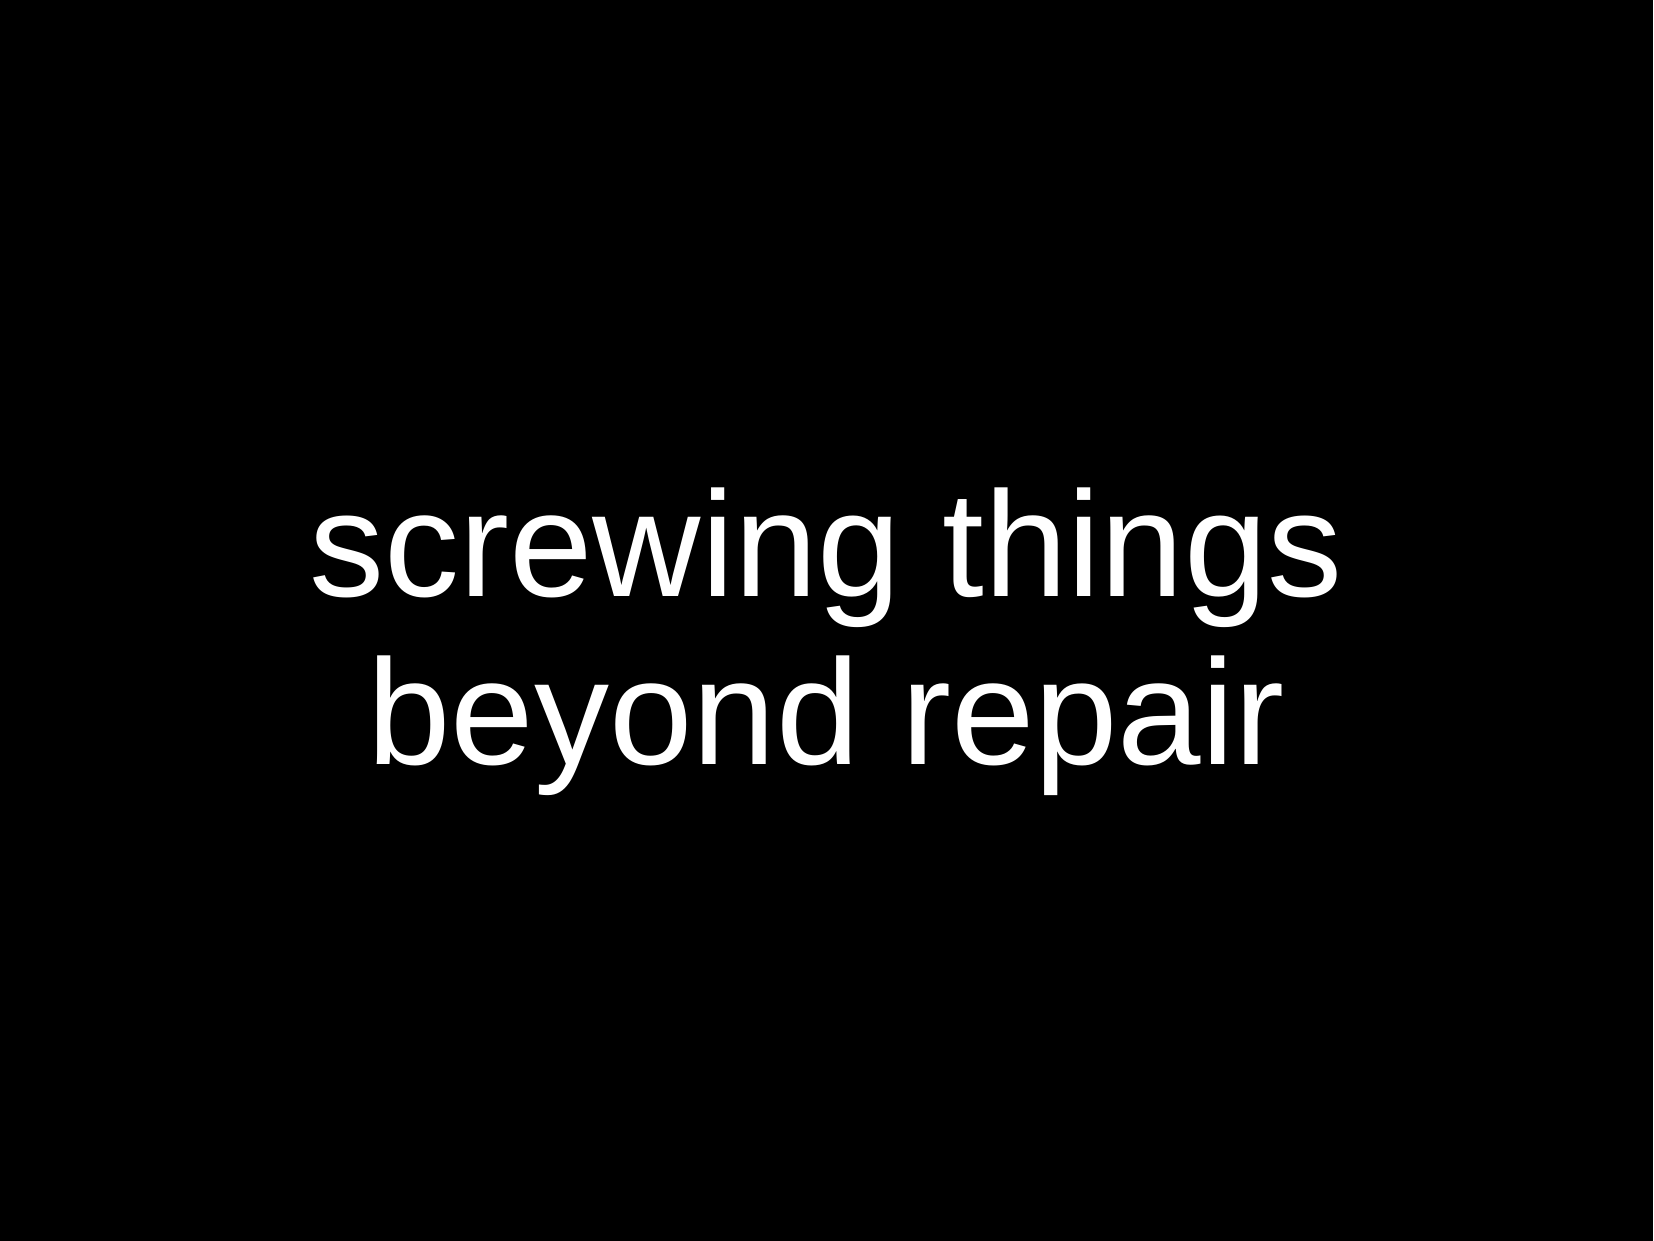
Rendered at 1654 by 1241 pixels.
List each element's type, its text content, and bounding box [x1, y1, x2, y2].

title screwing things beyond repair [82, 56, 1571, 1201]
